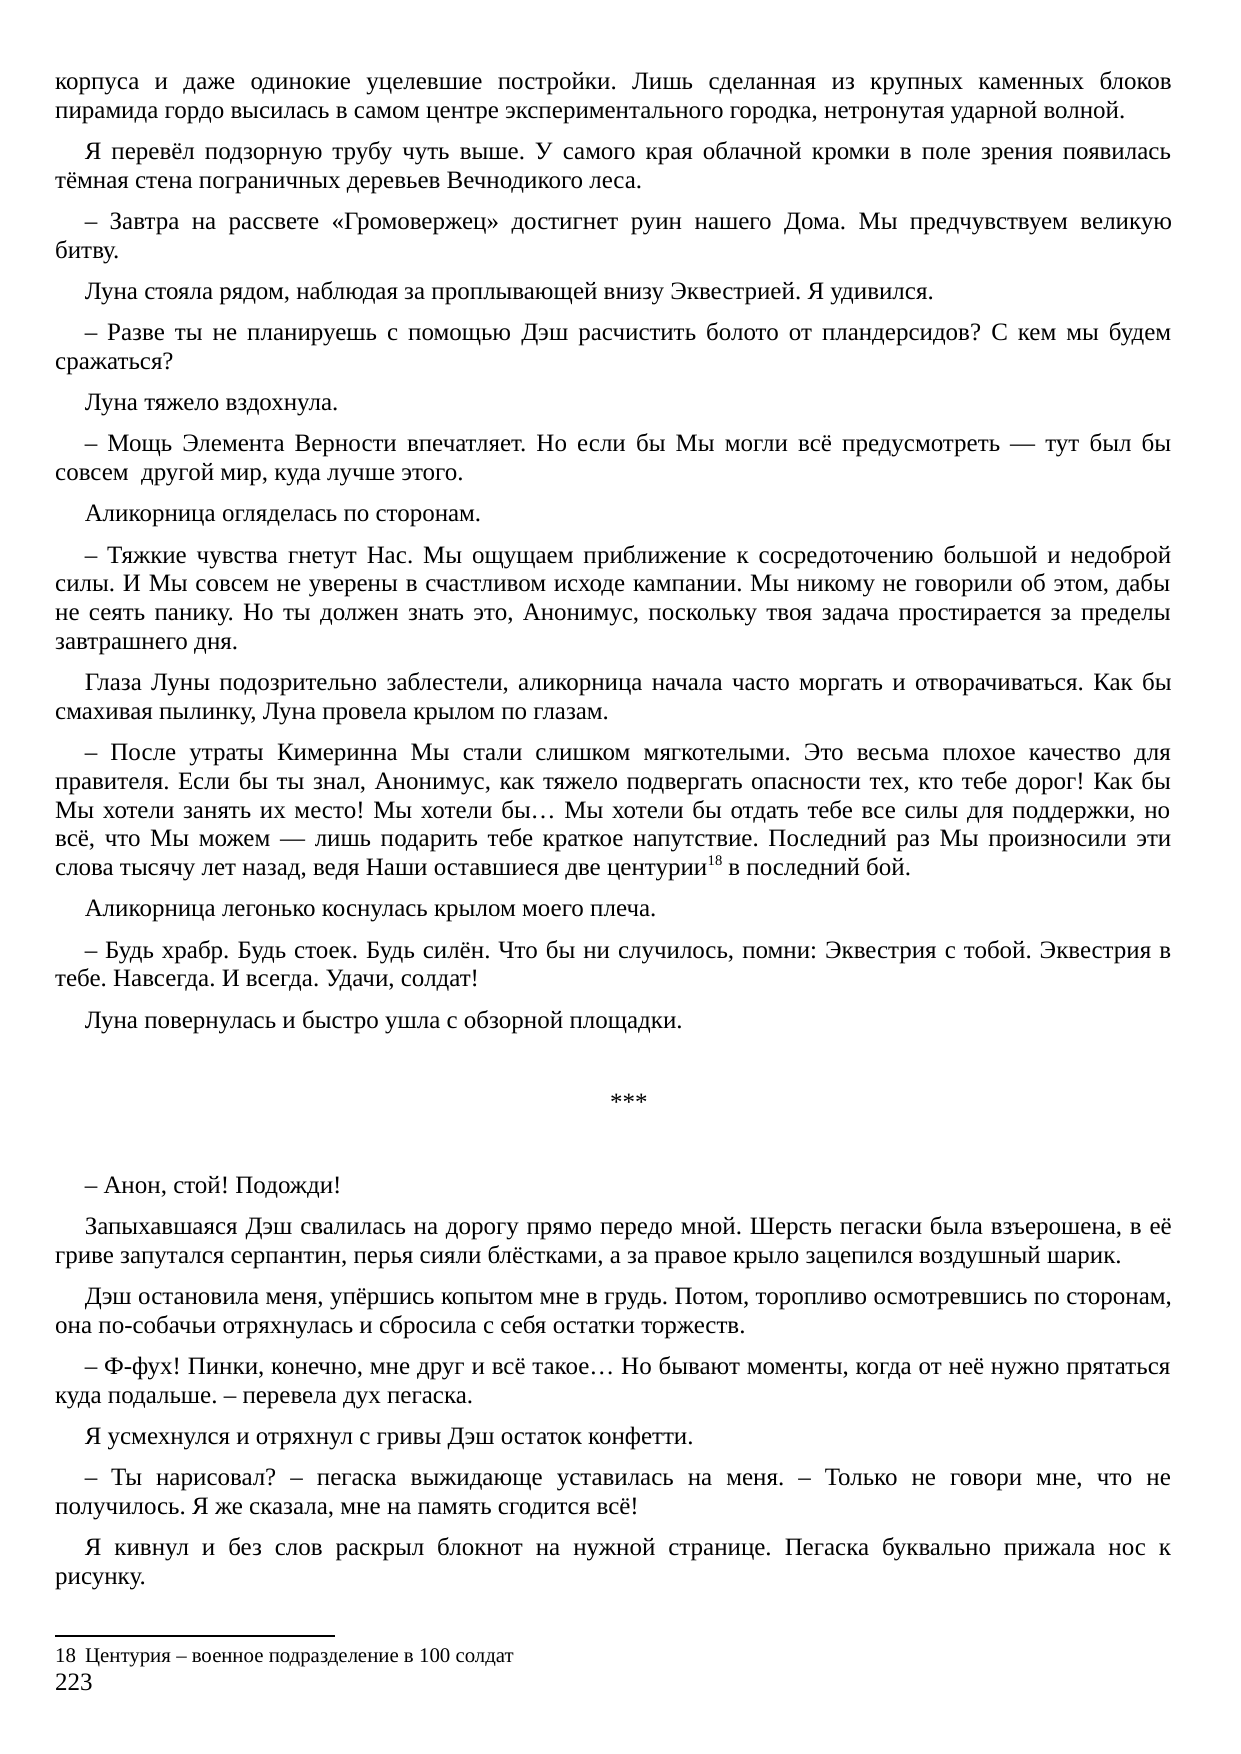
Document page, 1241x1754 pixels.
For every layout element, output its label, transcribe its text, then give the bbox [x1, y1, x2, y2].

text Я кивнул и без слов раскрыл блокнот на нужной странице. Пегаска буквально прижала нос к рисунку. [55, 1532, 1173, 1590]
text *** [55, 1087, 1173, 1116]
text Я перевёл подзорную трубу чуть выше. У самого края облачной кромки в поле зрения появилась тёмная стена пограничных деревьев Вечнодикого леса. [55, 136, 1173, 193]
text – Разве ты не планируешь с помощью Дэш расчистить болото от пландерсидов? С кем мы будем сражаться? [55, 317, 1173, 375]
text – Ты нарисовал? – пегаска выжидающе уставилась на меня. – Только не говори мне, что не получилось. Я же сказала, мне на память сгодится всё! [55, 1462, 1173, 1520]
text Дэш остановила меня, упёршись копытом мне в грудь. Потом, торопливо осмотревшись по сторонам, она по-собачьи отряхнулась и сбросила с себя остатки торжеств. [55, 1281, 1173, 1338]
text – Завтра на рассвете «Громовержец» достигнет руин нашего Дома. Мы предчувствуем великую битву. [55, 206, 1173, 263]
text – Будь храбр. Будь стоек. Будь силён. Что бы ни случилось, помни: Эквестрия с тобой. Эквестрия в тебе. Навсегда. И всегда. Удачи, солдат! [55, 935, 1173, 992]
text Луна стояла рядом, наблюдая за проплывающей внизу Эквестрией. Я удивился. [55, 276, 1173, 305]
text Луна тяжело вздохнула. [55, 387, 1173, 416]
text Запыхавшаяся Дэш свалилась на дорогу прямо передо мной. Шерсть пегаски была взъерошена, в её гриве запутался серпантин, перья сияли блёстками, а за правое крыло зацепился воздушный шарик. [55, 1211, 1173, 1268]
text – Ф-фух! Пинки, конечно, мне друг и всё такое… Но бывают моменты, когда от неё нужно прятаться куда подальше. – перевела дух пегаска. [55, 1351, 1173, 1408]
text Аликорница легонько коснулась крылом моего плеча. [55, 893, 1173, 922]
text Центурия – военное подразделение в 100 солдат [55, 1642, 1173, 1667]
text Я усмехнулся и отряхнул с гривы Дэш остаток конфетти. [55, 1421, 1173, 1450]
text Аликорница огляделась по сторонам. [55, 498, 1173, 527]
text корпуса и даже одинокие уцелевшие постройки. Лишь сделанная из крупных каменных блоков пирамида гордо высилась в самом центре экспериментального городка, нетронутая ударной волной. [55, 66, 1173, 123]
text – Тяжкие чувства гнетут Нас. Мы ощущаем приближение к сосредоточению большой и недоброй силы. И Мы совсем не уверены в счастливом исходе кампании. Мы никому не говорили об этом, дабы не сеять панику. Но ты должен знать это, Анонимус, поскольку твоя задача простирается за пределы завтрашнего дня. [55, 540, 1173, 655]
text – Мощь Элемента Верности впечатляет. Но если бы Мы могли всё предусмотреть — тут был бы совсем другой мир, куда лучше этого. [55, 428, 1173, 486]
text – Анон, стой! Подожди! [55, 1170, 1173, 1198]
text Луна повернулась и быстро ушла с обзорной площадки. [55, 1005, 1173, 1033]
text Глаза Луны подозрительно заблестели, аликорница начала часто моргать и отворачиваться. Как бы смахивая пылинку, Луна провела крылом по глазам. [55, 667, 1173, 725]
text – После утраты Кимеринна Мы стали слишком мягкотелыми. Это весьма плохое качество для правителя. Если бы ты знал, Анонимус, как тяжело подвергать опасности тех, кто тебе дорог! Как бы Мы хотели занять их место! Мы хотели бы… Мы хотели бы отдать тебе все силы для поддержки, но всё, что Мы можем — лишь подарить тебе краткое напутствие. Последний раз Мы произносили эти слова тысячу лет назад, ведя Наши оставшиеся две центурии в последний бой. [55, 737, 1173, 881]
